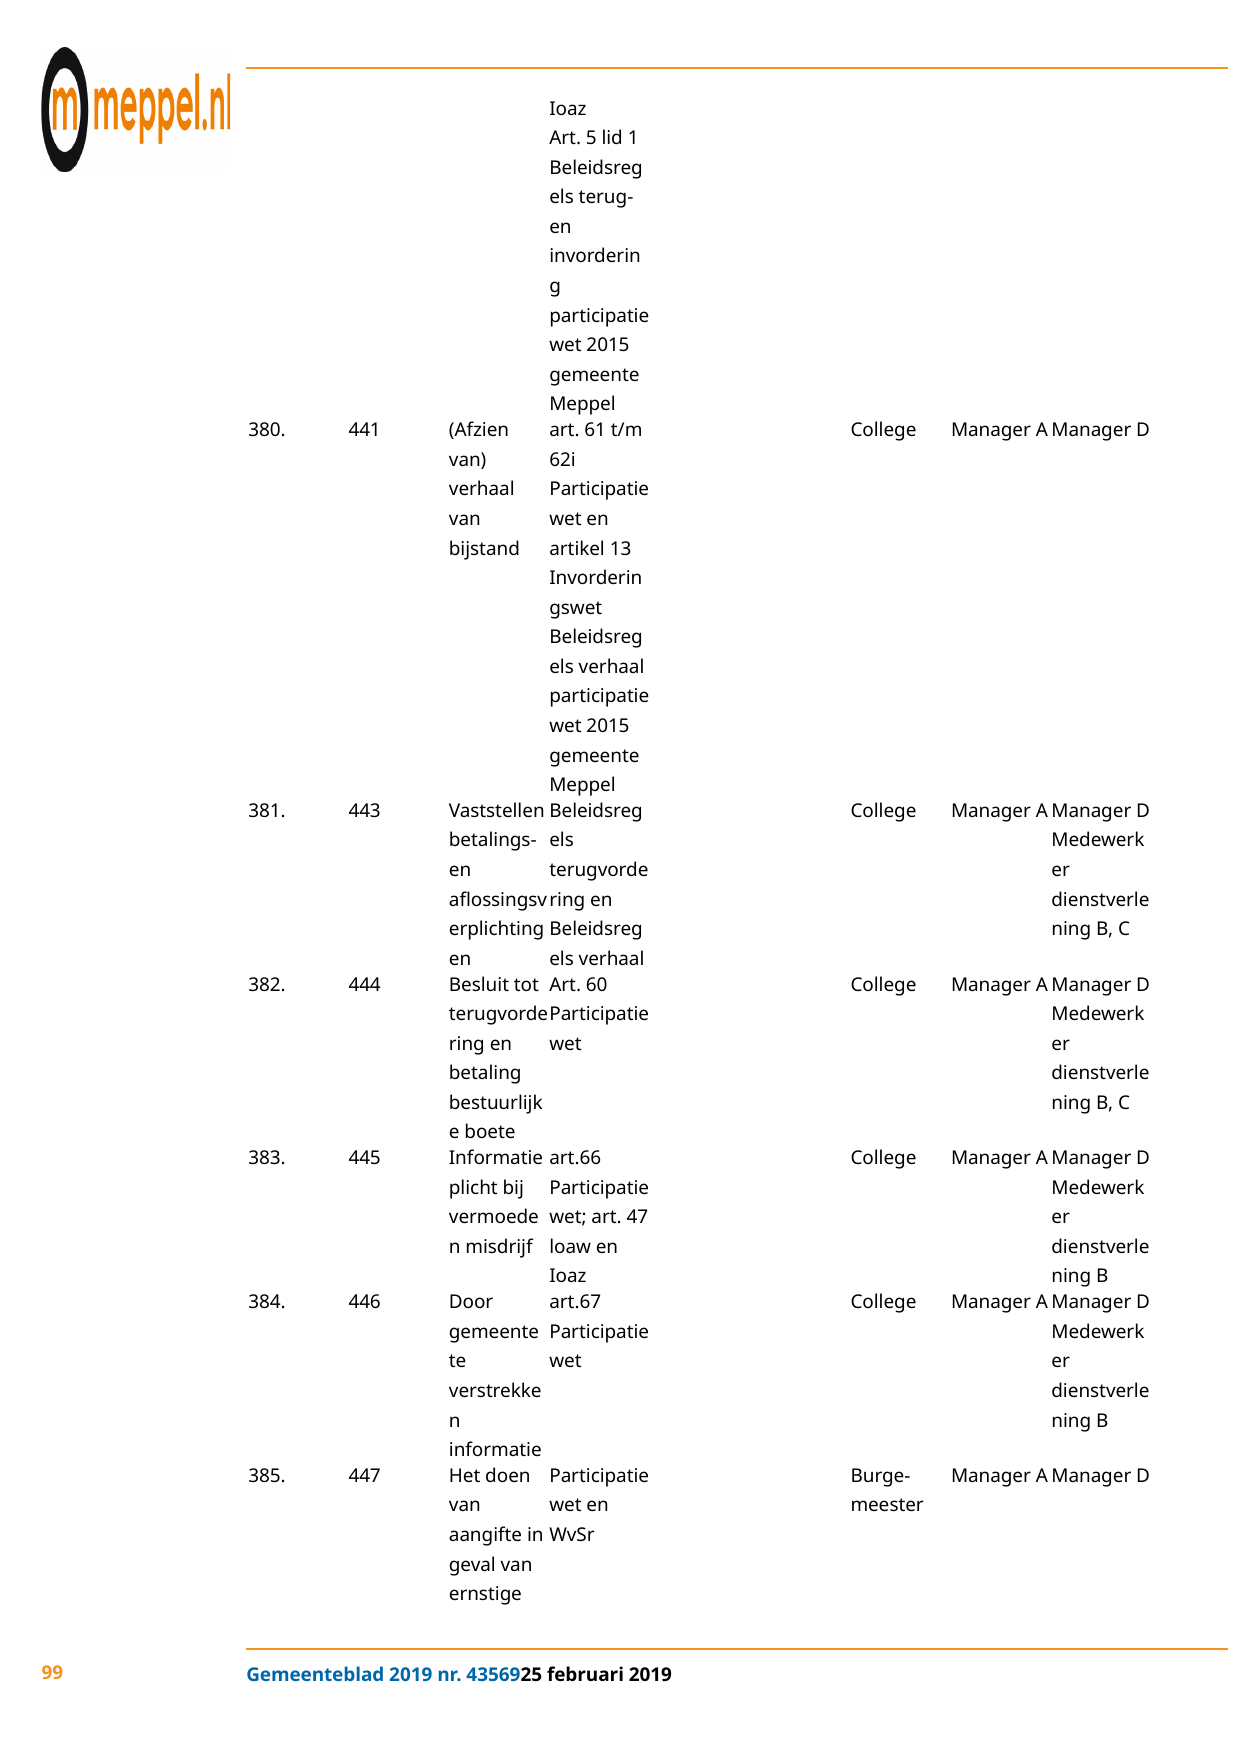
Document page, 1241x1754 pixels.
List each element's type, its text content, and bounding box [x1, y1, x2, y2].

table_cell Manager A [951, 1289, 1051, 1462]
table_cell 382. [248, 971, 348, 1144]
table_cell Het doen van aangifte in geval van ernstige [449, 1462, 549, 1606]
table_cell Art. 60 Participatiewet [549, 971, 649, 1144]
table_cell Manager D [1051, 1462, 1152, 1606]
table_cell 384. [248, 1289, 348, 1462]
table_cell Manager D [1051, 416, 1152, 797]
table_cell 441 [348, 416, 449, 797]
table_cell 447 [348, 1462, 449, 1606]
table_cell Beleidsregels terugvordering en Beleidsregels verhaal [549, 797, 649, 971]
table_cell [650, 971, 850, 1144]
table_cell Manager D Medewerker dienstverlening B [1051, 1289, 1152, 1462]
table_cell College [850, 971, 951, 1144]
table_cell [650, 1144, 850, 1288]
table_cell Manager A [951, 1462, 1051, 1606]
table_cell [650, 416, 850, 797]
table_cell 443 [348, 797, 449, 971]
table_cell Burge-meester [850, 1462, 951, 1606]
table_cell College [850, 797, 951, 971]
table_cell College [850, 1289, 951, 1462]
table_cell Vaststellen betalings- en aflossingsverplichtingen [449, 797, 549, 971]
table_cell Ioaz Art. 5 lid 1 Beleidsregels terug- en invordering participatiewet 2015 gemeente Meppel [549, 95, 649, 416]
table_cell art.66 Participatiewet; art. 47 loaw en Ioaz [549, 1144, 649, 1288]
table_cell 444 [348, 971, 449, 1144]
table_cell art. 61 t/m 62i Participatiewet en artikel 13 Invorderingswet Beleidsregels verhaal participatiewet 2015 gemeente Meppel [549, 416, 649, 797]
table_cell Informatieplicht bij vermoeden misdrijf [449, 1144, 549, 1288]
table_cell 381. [248, 797, 348, 971]
table_cell [650, 797, 850, 971]
table_cell 380. [248, 416, 348, 797]
table_cell Manager A [951, 797, 1051, 971]
table_cell Door gemeente te verstrekken informatie [449, 1289, 549, 1462]
table_cell Manager A [951, 416, 1051, 797]
table_cell Manager A [951, 971, 1051, 1144]
table_cell Manager D Medewerker dienstverlening B, C [1051, 971, 1152, 1144]
table_cell Manager D Medewerker dienstverlening B, C [1051, 797, 1152, 971]
table_cell [850, 95, 951, 416]
table_cell 383. [248, 1144, 348, 1288]
table_cell 446 [348, 1289, 449, 1462]
table_cell College [850, 416, 951, 797]
table_cell Manager D Medewerker dienstverlening B [1051, 1144, 1152, 1288]
table_cell [650, 95, 850, 416]
table_cell [449, 95, 549, 416]
table_cell art.67 Participatiewet [549, 1289, 649, 1462]
table_cell [650, 1289, 850, 1462]
table_cell [1051, 95, 1152, 416]
table_cell Besluit tot terugvordering en betaling bestuurlijke boete [449, 971, 549, 1144]
table_cell Manager A [951, 1144, 1051, 1288]
table_cell [348, 95, 449, 416]
table_cell [650, 1462, 850, 1606]
table_cell [248, 95, 348, 416]
table_cell 445 [348, 1144, 449, 1288]
table_cell (Afzien van) verhaal van bijstand [449, 416, 549, 797]
table_cell Participatiewet en WvSr [549, 1462, 649, 1606]
table_cell College [850, 1144, 951, 1288]
table_cell 385. [248, 1462, 348, 1606]
table_cell [951, 95, 1051, 416]
picture [41, 47, 231, 172]
